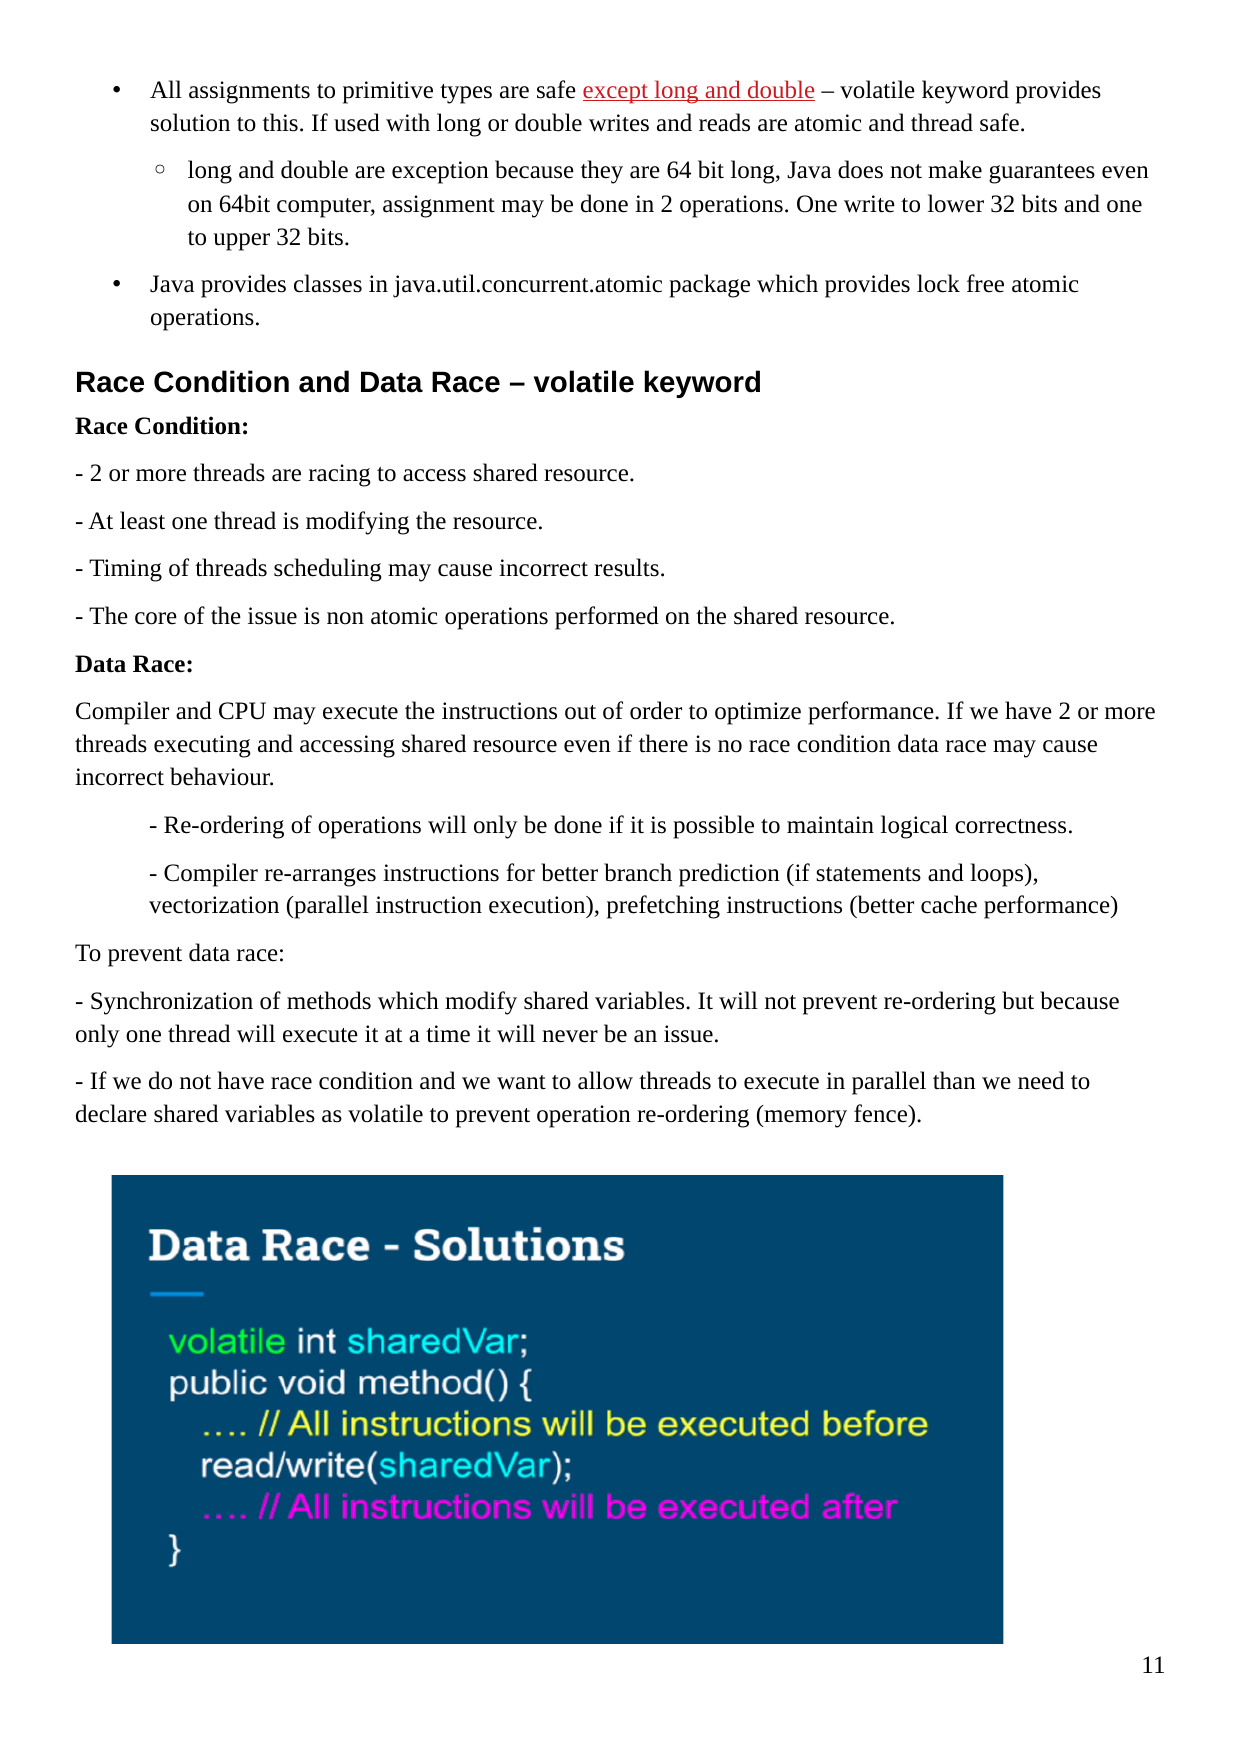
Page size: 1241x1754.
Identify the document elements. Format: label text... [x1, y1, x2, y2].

list Java provides classes in java.util.concurrent.atomic package which provides lock free atomic operations. [112, 269, 1165, 331]
subtitle Race Condition and Data Race – volatile keyword [75, 364, 1165, 398]
text - The core of the issue is non atomic operations performed on the shared resource. [75, 601, 1165, 630]
text - Compiler re-arranges instructions for better branch prediction (if statements and loops), vectorization (parallel instruction execution), prefetching instructions (better cache performance) [149, 858, 1165, 919]
text - Timing of threads scheduling may cause incorrect results. [75, 553, 1165, 582]
text - Re-ordering of operations will only be done if it is possible to maintain logical correctness. [149, 810, 1165, 839]
text Compiler and CPU may execute the instructions out of order to optimize performance. If we have 2 or more threads executing and accessing shared resource even if there is no race condition data race may cause incorrect behaviour. [75, 696, 1165, 791]
text Data Race: [75, 649, 1165, 677]
list All assignments to primitive types are safe except long and double – volatile keyword provides solution to this. If used with long or double writes and reads are atomic and thread safe. [112, 75, 1165, 137]
picture [111, 1175, 1004, 1644]
text - 2 or more threads are racing to access shared resource. [75, 458, 1165, 487]
text - At least one thread is modifying the resource. [75, 506, 1165, 535]
text - Synchronization of methods which modify shared variables. It will not prevent re-ordering but because only one thread will execute it at a time it will never be an issue. [75, 986, 1165, 1048]
text To prevent data race: [75, 938, 1165, 967]
text Race Condition: [75, 411, 1165, 439]
text - If we do not have race condition and we want to allow threads to execute in parallel than we need to declare shared variables as volatile to prevent operation re-ordering (memory fence). [75, 1066, 1165, 1128]
list long and double are exception because they are 64 bit long, Java does not make guarantees even on 64bit computer, assignment may be done in 2 operations. One write to lower 32 bits and one to upper 32 bits. [150, 156, 1165, 250]
